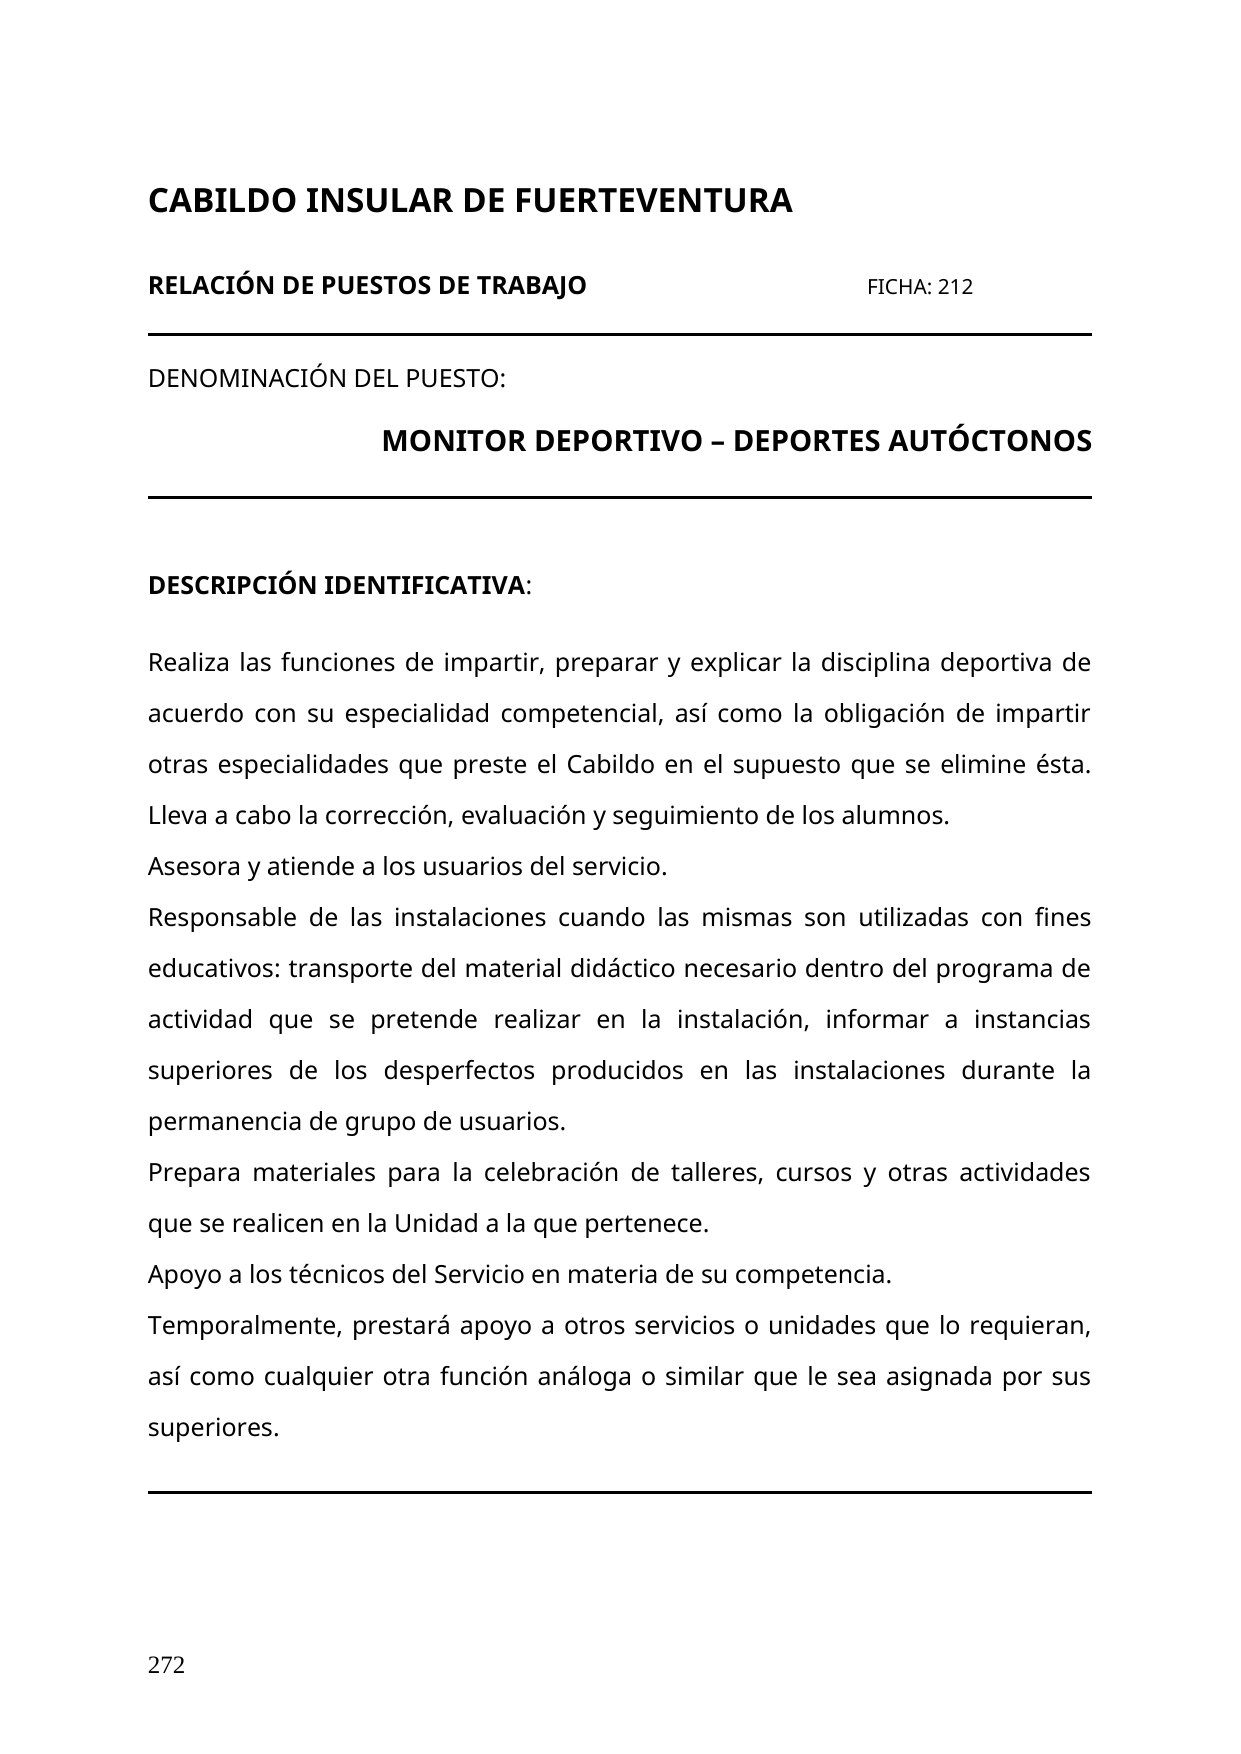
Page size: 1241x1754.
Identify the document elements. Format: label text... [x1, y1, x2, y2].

text DESCRIPCIÓN IDENTIFICATIVA: [148, 567, 1092, 602]
text Apoyo a los técnicos del Servicio en materia de su competencia. [148, 1257, 1092, 1291]
text Realiza las funciones de impartir, preparar y explicar la disciplina deportiva de acuerdo con su especialidad competencial, así como la obligación de impartir otras especialidades que preste el Cabildo en el supuesto que se elimine ésta. Lleva a cabo la corrección, evaluación y seguimiento de los alumnos. [148, 644, 1092, 831]
text Responsable de las instalaciones cuando las mismas son utilizadas con fines educativos: transporte del material didáctico necesario dentro del programa de actividad que se pretende realizar en la instalación, informar a instancias superiores de los desperfectos producidos en las instalaciones durante la permanencia de grupo de usuarios. [148, 899, 1092, 1138]
text DENOMINACIÓN DEL PUESTO: [148, 361, 1092, 395]
text Asesora y atiende a los usuarios del servicio. [148, 848, 1092, 882]
text RELACIÓN DE PUESTOS DE TRABAJO FICHA: 212 [148, 268, 1092, 302]
text Prepara materiales para la celebración de talleres, cursos y otras actividades que se realicen en la Unidad a la que pertenece. [148, 1154, 1092, 1240]
text Temporalmente, prestará apoyo a otros servicios o unidades que lo requieran, así como cualquier otra función análoga o similar que le sea asignada por sus superiores. [148, 1308, 1092, 1444]
text MONITOR DEPORTIVO – DEPORTES AUTÓCTONOS [177, 420, 1092, 459]
text CABILDO INSULAR DE FUERTEVENTURA [148, 177, 1092, 223]
